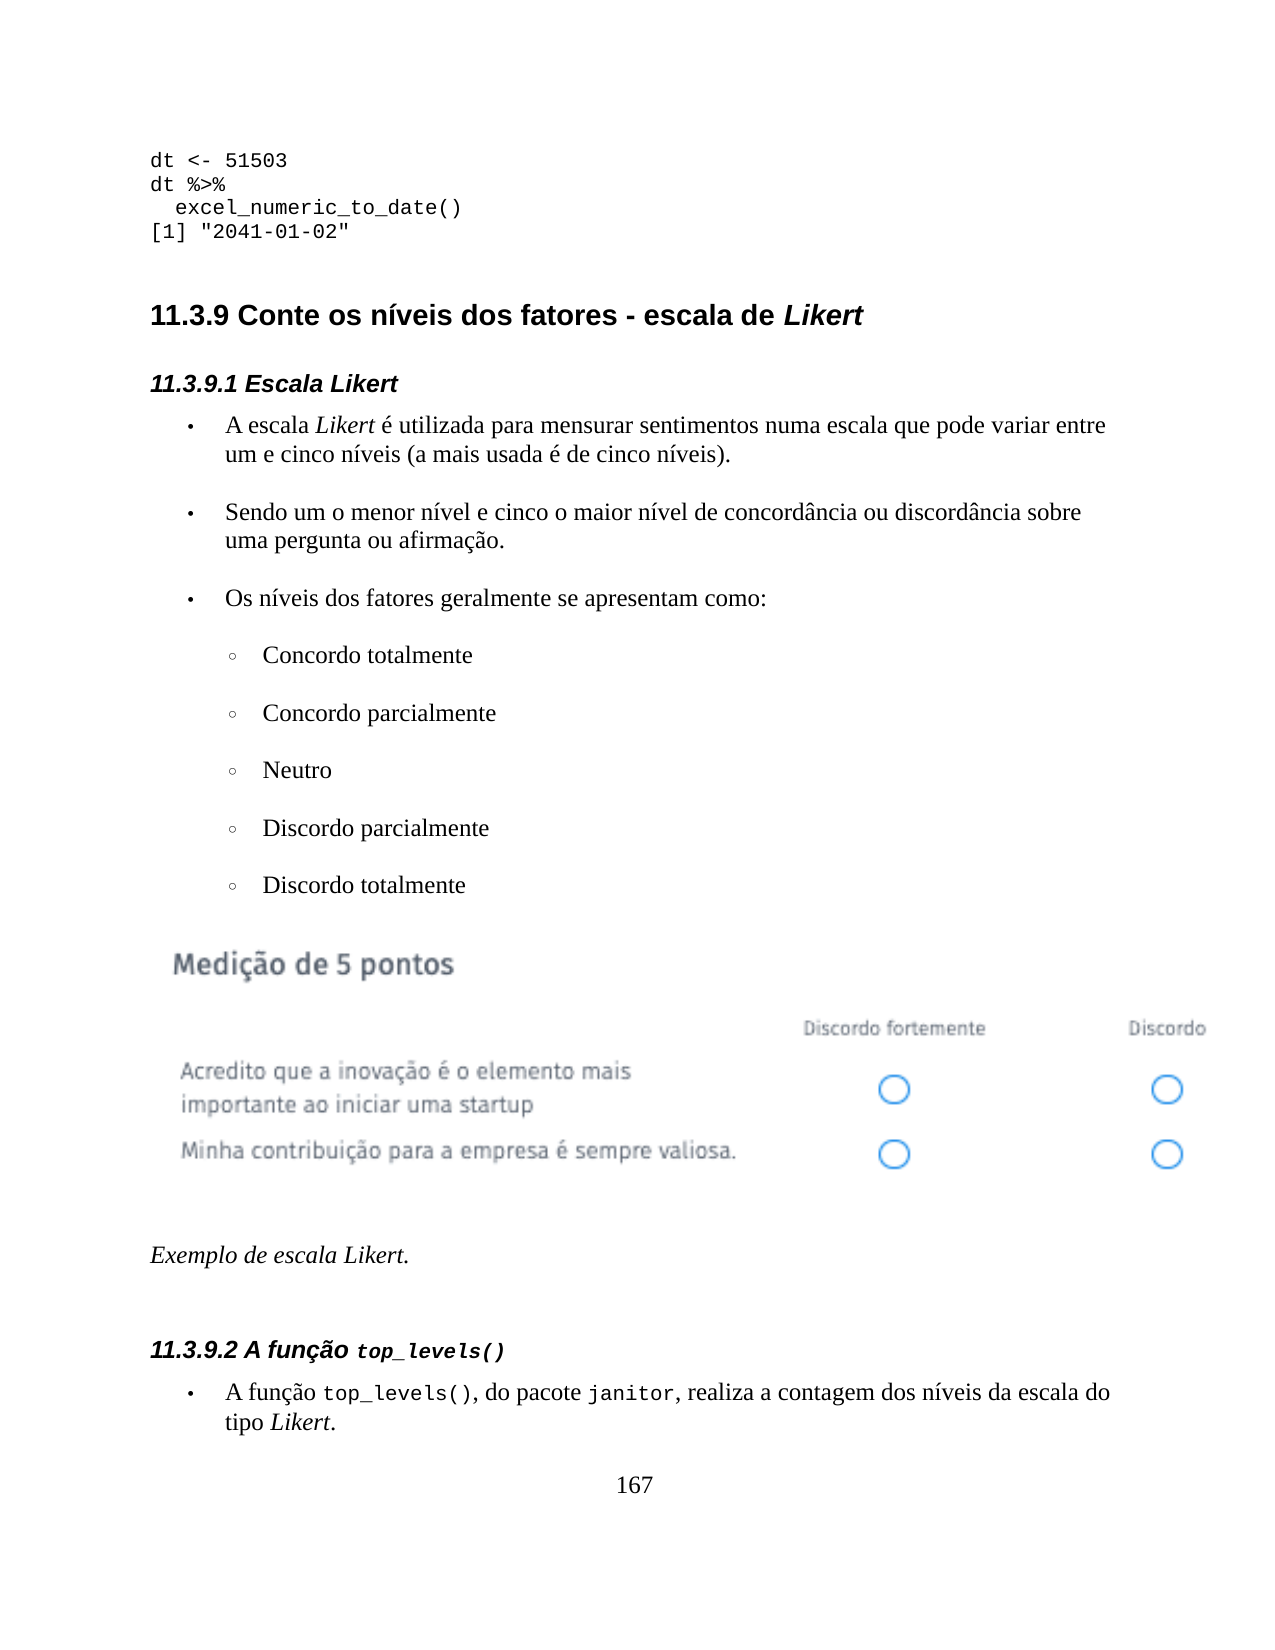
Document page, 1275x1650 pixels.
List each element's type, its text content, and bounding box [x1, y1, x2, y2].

list A função top_levels(), do pacote janitor, realiza a contagem dos níveis da escala do tipo Likert. [187, 1377, 1125, 1436]
text dt %>% [150, 174, 1125, 197]
text excel_numeric_to_date() [150, 197, 1125, 221]
list Discordo parcialmente [225, 813, 1125, 870]
text dt <- 51503 [150, 150, 1125, 174]
subtitle 11.3.9 Conte os níveis dos fatores - escala de Likert [150, 298, 1125, 332]
list Concordo parcialmente [225, 698, 1125, 755]
list Sendo um o menor nível e cinco o maior nível de concordância ou discordância sobre uma pergunta ou afirmação. [187, 497, 1125, 583]
subtitle 11.3.9.2 A função top_levels() [150, 1335, 1125, 1365]
list Discordo totalmente [225, 870, 1125, 927]
list Concordo totalmente [225, 640, 1125, 698]
text Exemplo de escala Likert. [150, 1240, 1125, 1269]
subtitle 11.3.9.1 Escala Likert [150, 369, 1125, 398]
picture [150, 927, 1275, 1228]
list Neutro [225, 755, 1125, 813]
list A escala Likert é utilizada para mensurar sentimentos numa escala que pode variar entre um e cinco níveis (a mais usada é de cinco níveis). [187, 410, 1125, 497]
text [1] "2041-01-02" [150, 221, 1125, 244]
list Os níveis dos fatores geralmente se apresentam como: [187, 583, 1125, 640]
